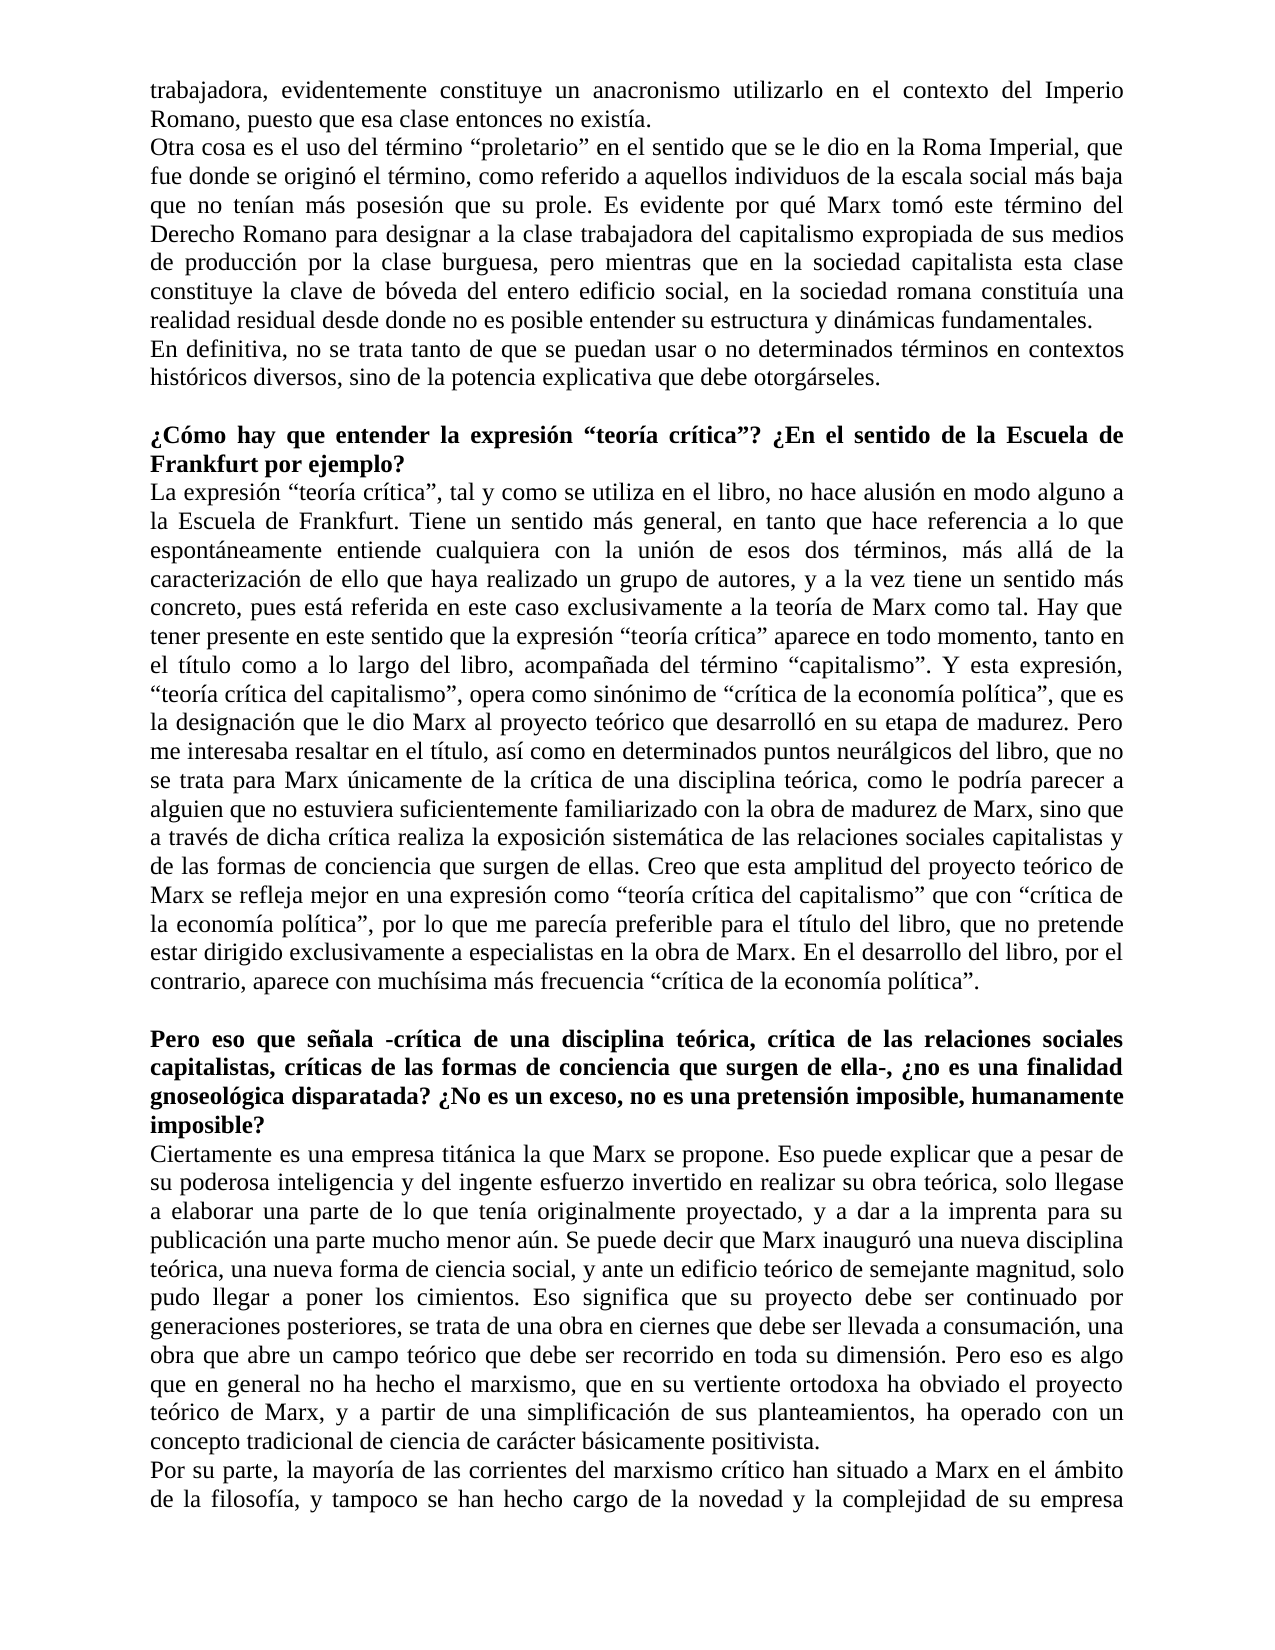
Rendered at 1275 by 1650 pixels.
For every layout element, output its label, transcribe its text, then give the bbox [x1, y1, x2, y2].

text Por su parte, la mayoría de las corrientes del marxismo crítico han situado a Marx en el ámbito de la filosofía, y tampoco se han hecho cargo de la novedad y la complejidad de su empresa [150, 1455, 1125, 1512]
text Pero eso que señala -crítica de una disciplina teórica, crítica de las relaciones sociales capitalistas, críticas de las formas de conciencia que surgen de ella-, ¿no es una finalidad gnoseológica disparatada? ¿No es un exceso, no es una pretensión imposible, humanamente imposible? [150, 1024, 1125, 1139]
text trabajadora, evidentemente constituye un anacronismo utilizarlo en el contexto del Imperio Romano, puesto que esa clase entonces no existía. [150, 75, 1125, 132]
text Ciertamente es una empresa titánica la que Marx se propone. Eso puede explicar que a pesar de su poderosa inteligencia y del ingente esfuerzo invertido en realizar su obra teórica, solo llegase a elaborar una parte de lo que tenía originalmente proyectado, y a dar a la imprenta para su publicación una parte mucho menor aún. Se puede decir que Marx inauguró una nueva disciplina teórica, una nueva forma de ciencia social, y ante un edificio teórico de semejante magnitud, solo pudo llegar a poner los cimientos. Eso significa que su proyecto debe ser continuado por generaciones posteriores, se trata de una obra en ciernes que debe ser llevada a consumación, una obra que abre un campo teórico que debe ser recorrido en toda su dimensión. Pero eso es algo que en general no ha hecho el marxismo, que en su vertiente ortodoxa ha obviado el proyecto teórico de Marx, y a partir de una simplificación de sus planteamientos, ha operado con un concepto tradicional de ciencia de carácter básicamente positivista. [150, 1139, 1125, 1455]
text La expresión “teoría crítica”, tal y como se utiliza en el libro, no hace alusión en modo alguno a la Escuela de Frankfurt. Tiene un sentido más general, en tanto que hace referencia a lo que espontáneamente entiende cualquiera con la unión de esos dos términos, más allá de la caracterización de ello que haya realizado un grupo de autores, y a la vez tiene un sentido más concreto, pues está referida en este caso exclusivamente a la teoría de Marx como tal. Hay que tener presente en este sentido que la expresión “teoría crítica” aparece en todo momento, tanto en el título como a lo largo del libro, acompañada del término “capitalismo”. Y esta expresión, “teoría crítica del capitalismo”, opera como sinónimo de “crítica de la economía política”, que es la designación que le dio Marx al proyecto teórico que desarrolló en su etapa de madurez. Pero me interesaba resaltar en el título, así como en determinados puntos neurálgicos del libro, que no se trata para Marx únicamente de la crítica de una disciplina teórica, como le podría parecer a alguien que no estuviera suficientemente familiarizado con la obra de madurez de Marx, sino que a través de dicha crítica realiza la exposición sistemática de las relaciones sociales capitalistas y de las formas de conciencia que surgen de ellas. Creo que esta amplitud del proyecto teórico de Marx se refleja mejor en una expresión como “teoría crítica del capitalismo” que con “crítica de la economía política”, por lo que me parecía preferible para el título del libro, que no pretende estar dirigido exclusivamente a especialistas en la obra de Marx. En el desarrollo del libro, por el contrario, aparece con muchísima más frecuencia “crítica de la economía política”. [150, 477, 1125, 995]
text ¿Cómo hay que entender la expresión “teoría crítica”? ¿En el sentido de la Escuela de Frankfurt por ejemplo? [150, 420, 1125, 477]
text Otra cosa es el uso del término “proletario” en el sentido que se le dio en la Roma Imperial, que fue donde se originó el término, como referido a aquellos individuos de la escala social más baja que no tenían más posesión que su prole. Es evidente por qué Marx tomó este término del Derecho Romano para designar a la clase trabajadora del capitalismo expropiada de sus medios de producción por la clase burguesa, pero mientras que en la sociedad capitalista esta clase constituye la clave de bóveda del entero edificio social, en la sociedad romana constituía una realidad residual desde donde no es posible entender su estructura y dinámicas fundamentales. [150, 132, 1125, 334]
text En definitiva, no se trata tanto de que se puedan usar o no determinados términos en contextos históricos diversos, sino de la potencia explicativa que debe otorgárseles. [150, 334, 1125, 391]
